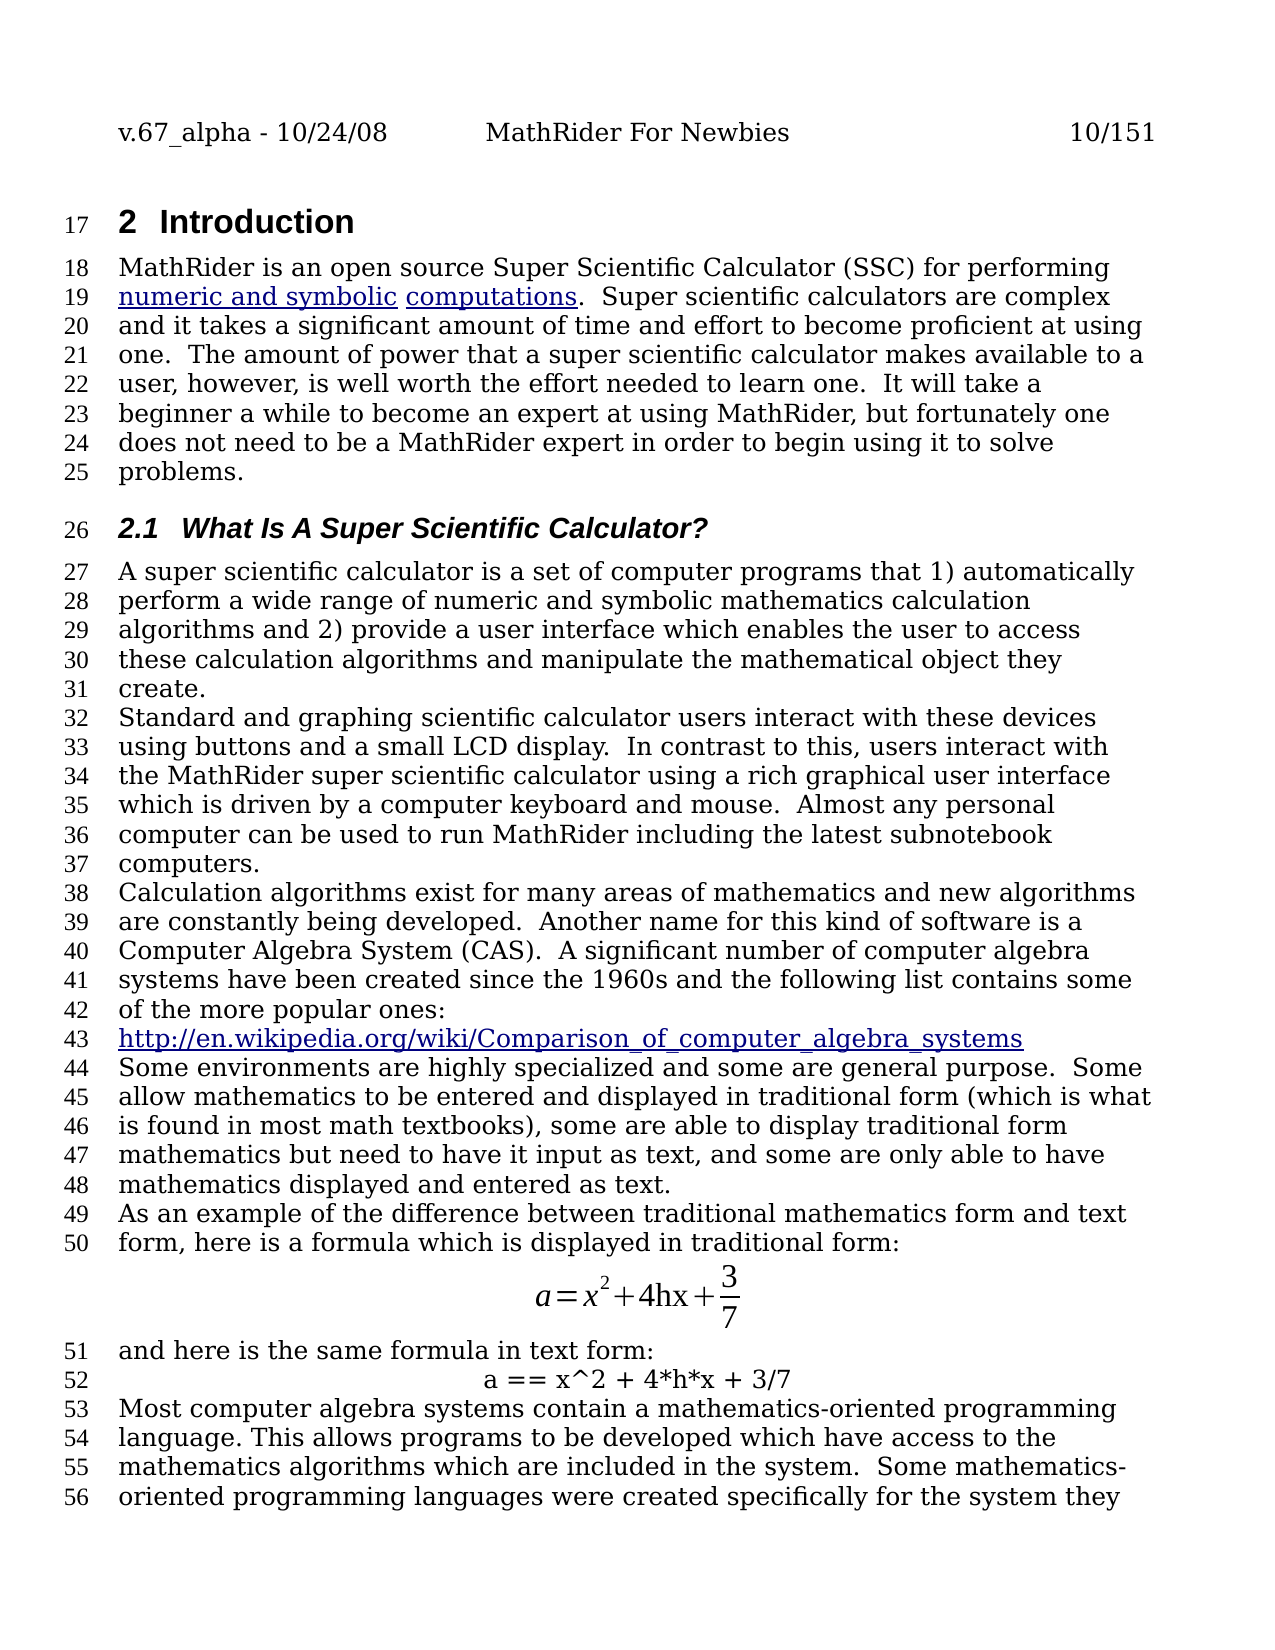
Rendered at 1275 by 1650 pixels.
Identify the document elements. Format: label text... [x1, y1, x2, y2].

text Standard and graphing scientific calculator users interact with these devices using buttons and a small LCD display. In contrast to this, users interact with the MathRider super scientific calculator using a rich graphical user interface which is driven by a computer keyboard and mouse. Almost any personal computer can be used to run MathRider including the latest subnotebook computers. [118, 703, 1157, 878]
text As an example of the difference between traditional mathematics form and text form, here is a formula which is displayed in traditional form: [118, 1199, 1157, 1257]
text Some environments are highly specialized and some are general purpose. Some allow mathematics to be entered and displayed in traditional form (which is what is found in most math textbooks), some are able to display traditional form mathematics but need to have it input as text, and some are only able to have mathematics displayed and entered as text. [118, 1053, 1157, 1199]
text a == x^2 + 4*h*x + 3/7 [118, 1365, 1157, 1394]
text MathRider is an open source Super Scientific Calculator (SSC) for performing numeric and symbolic computations. Super scientific calculators are complex and it takes a significant amount of time and effort to become proficient at using one. The amount of power that a super scientific calculator makes available to a user, however, is well worth the effort needed to learn one. It will take a beginner a while to become an expert at using MathRider, but fortunately one does not need to be a MathRider expert in order to begin using it to solve problems. [118, 253, 1157, 486]
text http://en.wikipedia.org/wiki/Comparison_of_computer_algebra_systems [118, 1024, 1157, 1053]
text and here is the same formula in text form: [118, 1336, 1157, 1365]
text Most computer algebra systems contain a mathematics-oriented programming language. This allows programs to be developed which have access to the mathematics algorithms which are included in the system. Some mathematics-oriented programming languages were created specifically for the system they [118, 1394, 1157, 1511]
subtitle What Is A Super Scientific Calculator? [118, 511, 1157, 545]
subtitle Introduction [118, 202, 1157, 240]
text A super scientific calculator is a set of computer programs that 1) automatically perform a wide range of numeric and symbolic mathematics calculation algorithms and 2) provide a user interface which enables the user to access these calculation algorithms and manipulate the mathematical object they create. [118, 557, 1157, 703]
text Calculation algorithms exist for many areas of mathematics and new algorithms are constantly being developed. Another name for this kind of software is a Computer Algebra System (CAS). A significant number of computer algebra systems have been created since the 1960s and the following list contains some of the more popular ones: [118, 878, 1157, 1024]
